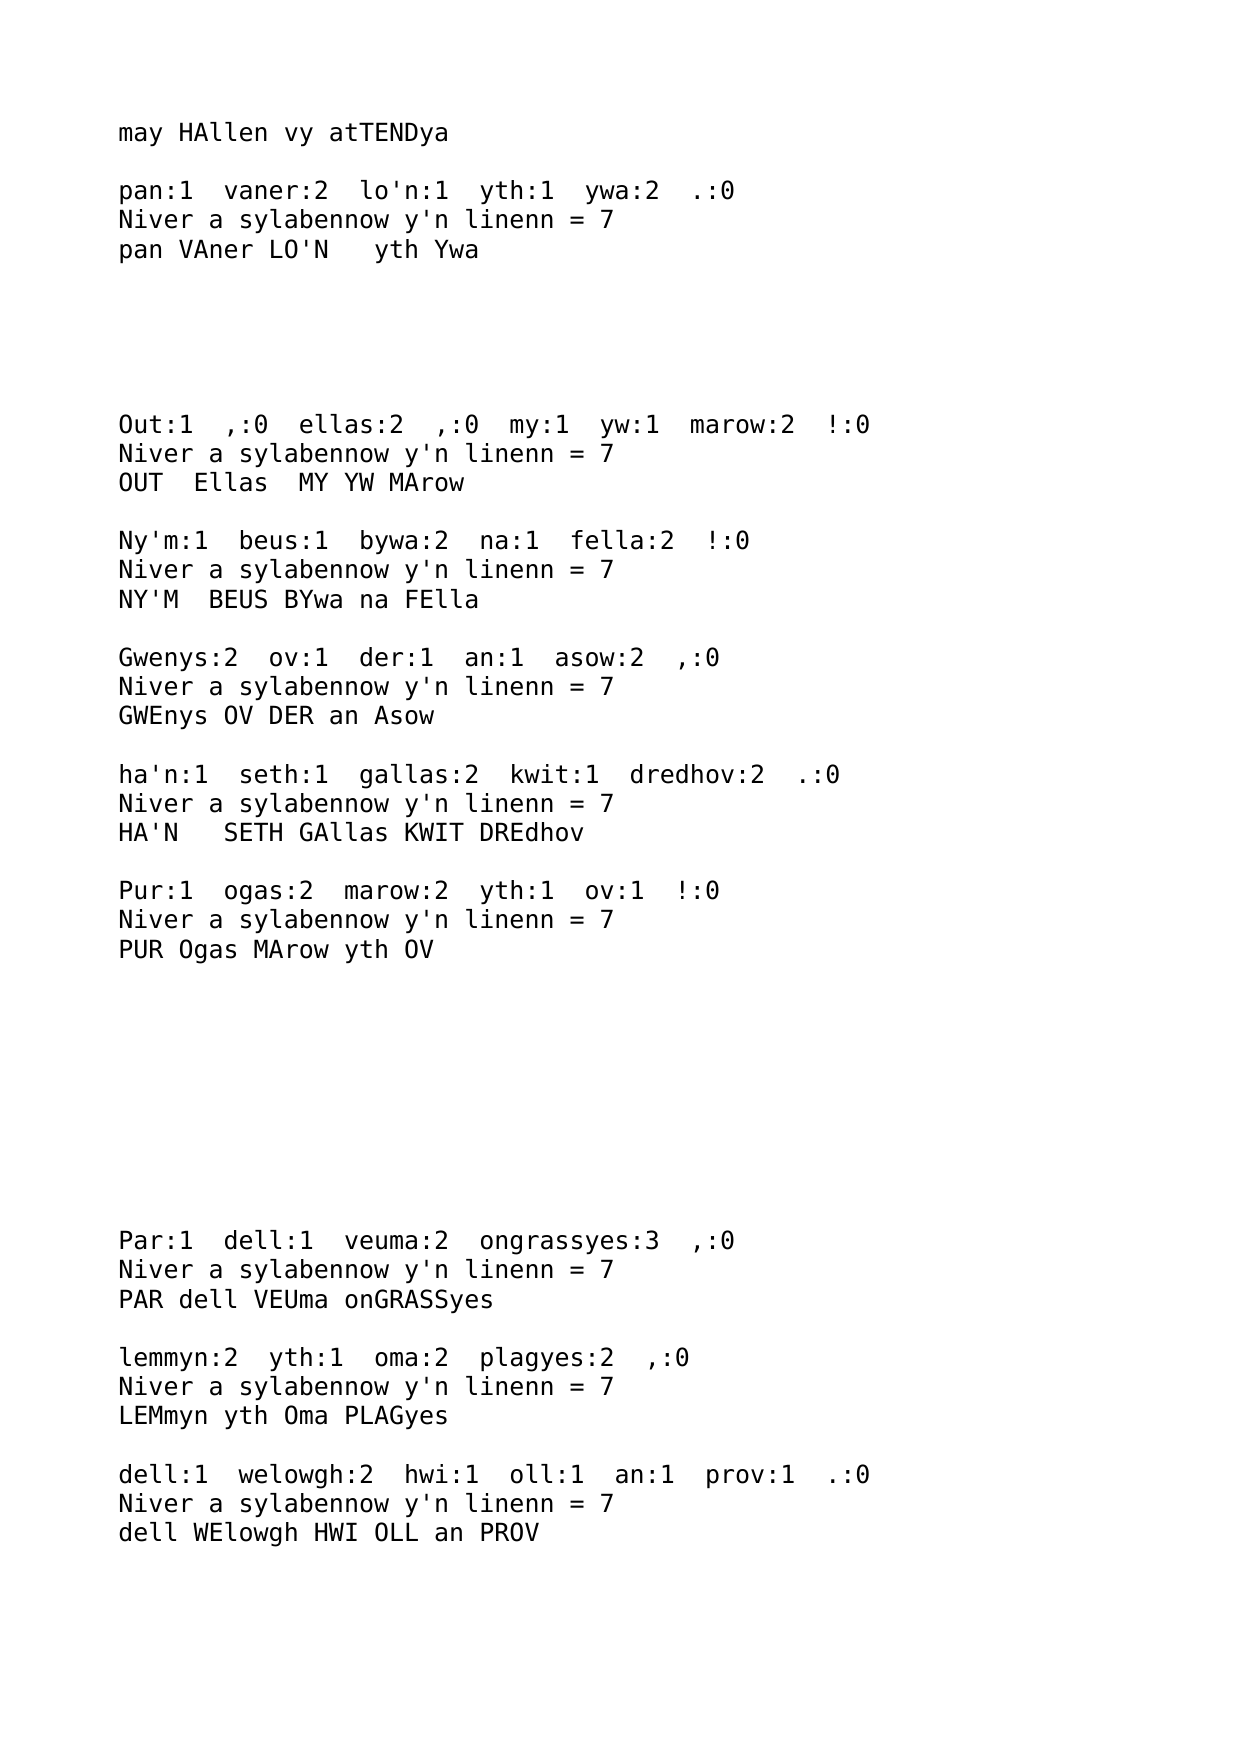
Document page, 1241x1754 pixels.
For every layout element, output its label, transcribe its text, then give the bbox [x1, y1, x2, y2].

text Niver a sylabennow y'n linenn = 7 [118, 439, 1122, 468]
text dell:1 welowgh:2 hwi:1 oll:1 an:1 prov:1 .:0 [118, 1460, 1122, 1489]
text lemmyn:2 yth:1 oma:2 plagyes:2 ,:0 [118, 1343, 1122, 1372]
text LEMmyn yth Oma PLAGyes [118, 1401, 1122, 1431]
text OUT Ellas MY YW MArow [118, 468, 1122, 497]
text Pur:1 ogas:2 marow:2 yth:1 ov:1 !:0 [118, 876, 1122, 906]
text dell WElowgh HWI OLL an PROV [118, 1518, 1122, 1547]
text GWEnys OV DER an Asow [118, 701, 1122, 731]
text Niver a sylabennow y'n linenn = 7 [118, 1372, 1122, 1401]
text Niver a sylabennow y'n linenn = 7 [118, 672, 1122, 701]
text ha'n:1 seth:1 gallas:2 kwit:1 dredhov:2 .:0 [118, 760, 1122, 789]
text Gwenys:2 ov:1 der:1 an:1 asow:2 ,:0 [118, 643, 1122, 672]
text PAR dell VEUma onGRASSyes [118, 1285, 1122, 1314]
text may HAllen vy atTENDya [118, 118, 1122, 147]
text Niver a sylabennow y'n linenn = 7 [118, 206, 1122, 235]
text Niver a sylabennow y'n linenn = 7 [118, 789, 1122, 818]
text HA'N SETH GAllas KWIT DREdhov [118, 818, 1122, 847]
text Niver a sylabennow y'n linenn = 7 [118, 906, 1122, 935]
text Niver a sylabennow y'n linenn = 7 [118, 556, 1122, 585]
text Ny'm:1 beus:1 bywa:2 na:1 fella:2 !:0 [118, 526, 1122, 556]
text Niver a sylabennow y'n linenn = 7 [118, 1489, 1122, 1518]
text Par:1 dell:1 veuma:2 ongrassyes:3 ,:0 [118, 1226, 1122, 1256]
text NY'M BEUS BYwa na FElla [118, 585, 1122, 614]
text PUR Ogas MArow yth OV [118, 935, 1122, 964]
text pan VAner LO'N yth Ywa [118, 235, 1122, 264]
text Niver a sylabennow y'n linenn = 7 [118, 1256, 1122, 1285]
text pan:1 vaner:2 lo'n:1 yth:1 ywa:2 .:0 [118, 176, 1122, 206]
text Out:1 ,:0 ellas:2 ,:0 my:1 yw:1 marow:2 !:0 [118, 410, 1122, 439]
